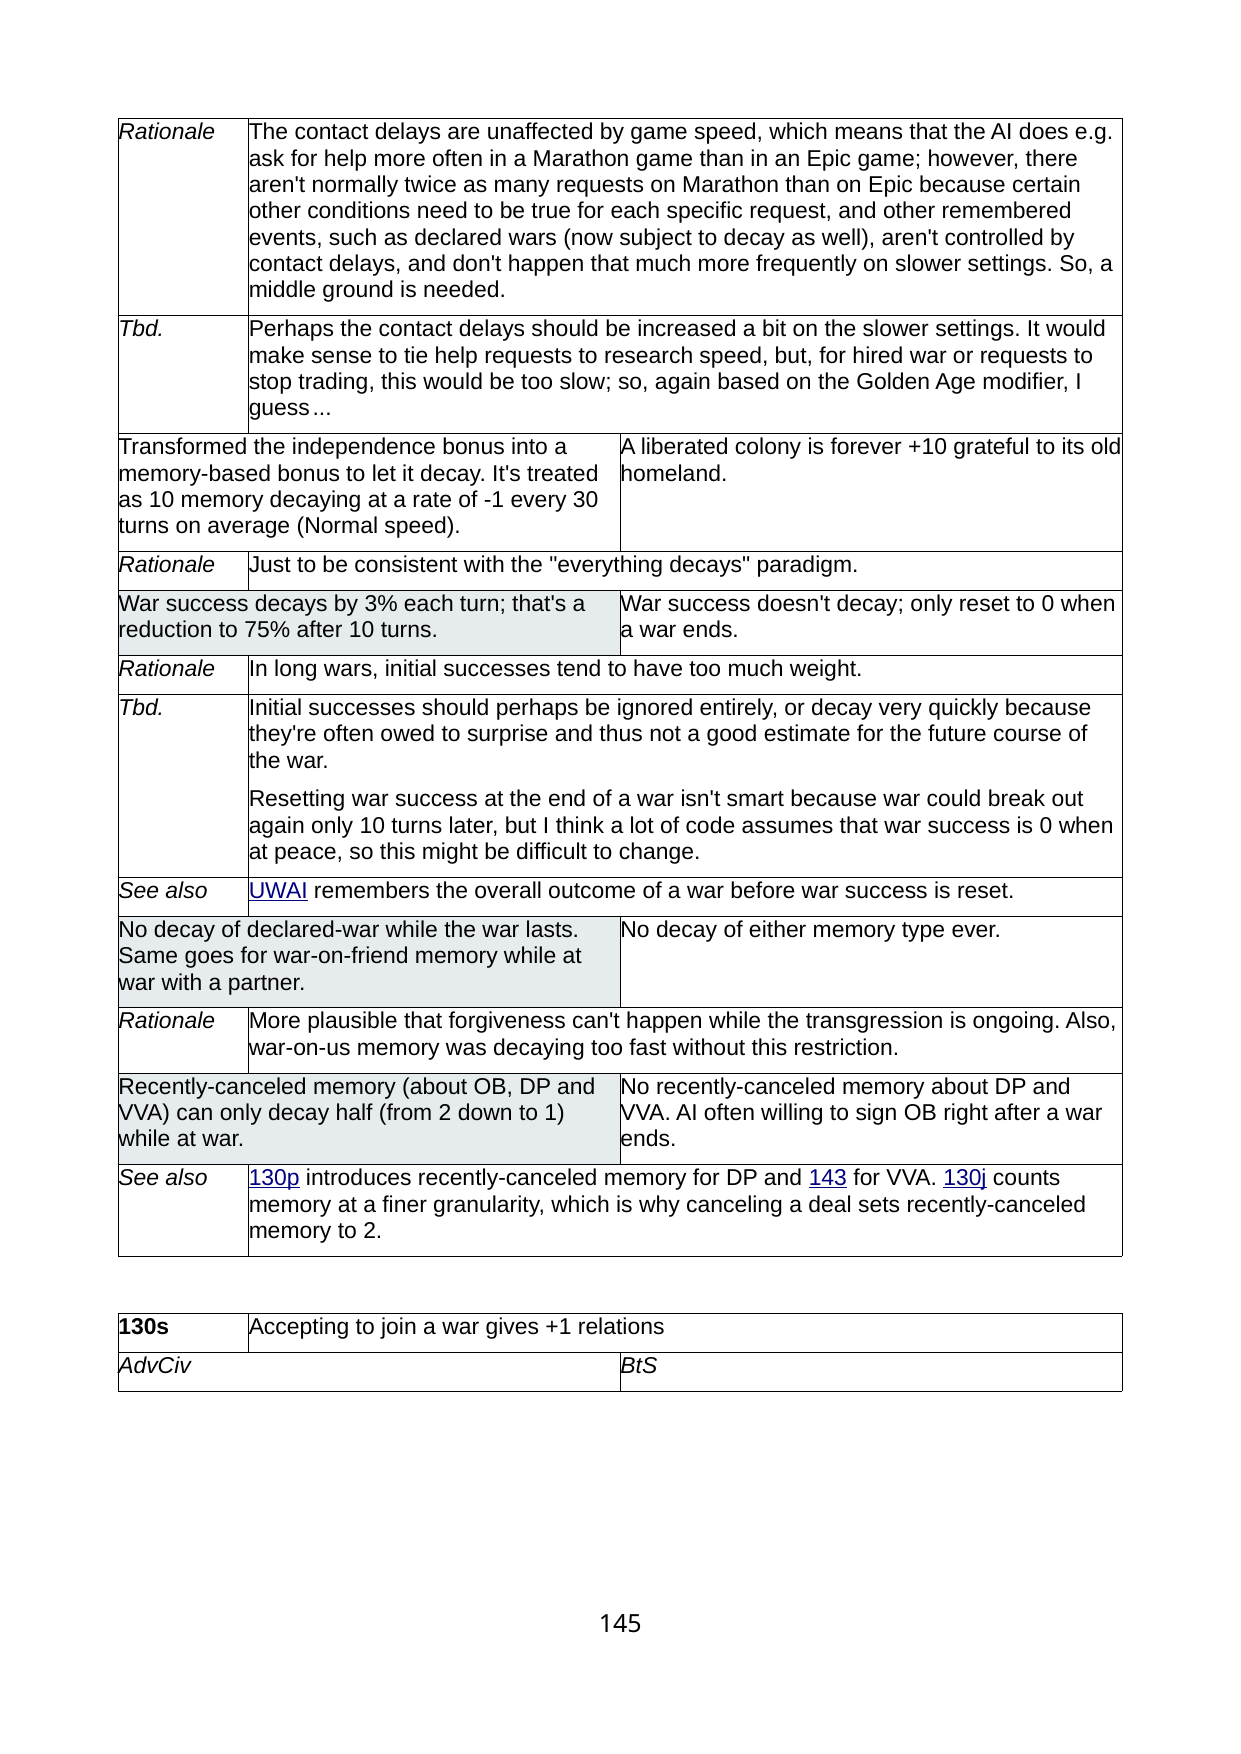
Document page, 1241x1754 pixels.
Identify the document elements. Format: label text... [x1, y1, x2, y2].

table_cell BtS [621, 1353, 1122, 1391]
table_cell Initial successes should perhaps be ignored entirely, or decay very quickly because they're often owed to surprise and thus not a good estimate for the future course of the war. Resetting war success at the end of a war isn't smart because war could break out again only 10 turns later, but I think a lot of code assumes that war success is 0 when at peace, so this might be difficult to change. [249, 695, 1122, 877]
table_cell No decay of either memory type ever. [621, 917, 1122, 1007]
table_cell War success decays by 3% each turn; that's a reduction to 75% after 10 turns. [119, 591, 620, 655]
table_cell Transformed the independence bonus into a memory-based bonus to let it decay. It's treated as 10 memory decaying at a rate of -1 every 30 turns on average (Normal speed). [119, 434, 620, 551]
table_cell See also [119, 878, 248, 916]
table_cell Tbd. [119, 316, 248, 433]
table_cell A liberated colony is forever +10 grateful to its old homeland. [621, 434, 1122, 551]
table_cell Tbd. [119, 695, 248, 877]
table_header 130s [119, 1314, 248, 1352]
table_cell The contact delays are unaffected by game speed, which means that the AI does e.g. ask for help more often in a Marathon game than in an Epic game; however, there aren't normally twice as many requests on Marathon than on Epic because certain other conditions need to be true for each specific request, and other remembered events, such as declared wars (now subject to decay as well), aren't controlled by contact delays, and don't happen that much more frequently on slower settings. So, a middle ground is needed. [249, 119, 1122, 315]
table_cell See also [119, 1165, 248, 1256]
table_cell No decay of declared-war while the war lasts. Same goes for war-on-friend memory while at war with a partner. [119, 917, 620, 1007]
table_header Accepting to join a war gives +1 relations [249, 1314, 1122, 1352]
table_cell In long wars, initial successes tend to have too much weight. [249, 656, 1122, 694]
table_cell Rationale [119, 119, 248, 315]
table_cell Just to be consistent with the "everything decays" paradigm. [249, 552, 1122, 590]
table_cell Rationale [119, 656, 248, 694]
table_cell More plausible that forgiveness can't happen while the transgression is ongoing. Also, war-on-us memory was decaying too fast without this restriction. [249, 1008, 1122, 1072]
table_cell AdvCiv [119, 1353, 620, 1391]
table_cell No recently-canceled memory about DP and VVA. AI often willing to sign OB right after a war ends. [621, 1074, 1122, 1164]
table_cell Perhaps the contact delays should be increased a bit on the slower settings. It would make sense to tie help requests to research speed, but, for hired war or requests to stop trading, this would be too slow; so, again based on the Golden Age modifier, I guess ... [249, 316, 1122, 433]
table_cell Rationale [119, 1008, 248, 1072]
table_cell UWAI remembers the overall outcome of a war before war success is reset. [249, 878, 1122, 916]
table_cell Rationale [119, 552, 248, 590]
table_cell Recently-canceled memory (about OB, DP and VVA) can only decay half (from 2 down to 1) while at war. [119, 1074, 620, 1164]
table_cell 130p introduces recently-canceled memory for DP and 143 for VVA. 130j counts memory at a finer granularity, which is why canceling a deal sets recently-canceled memory to 2. [249, 1165, 1122, 1256]
table_cell War success doesn't decay; only reset to 0 when a war ends. [621, 591, 1122, 655]
